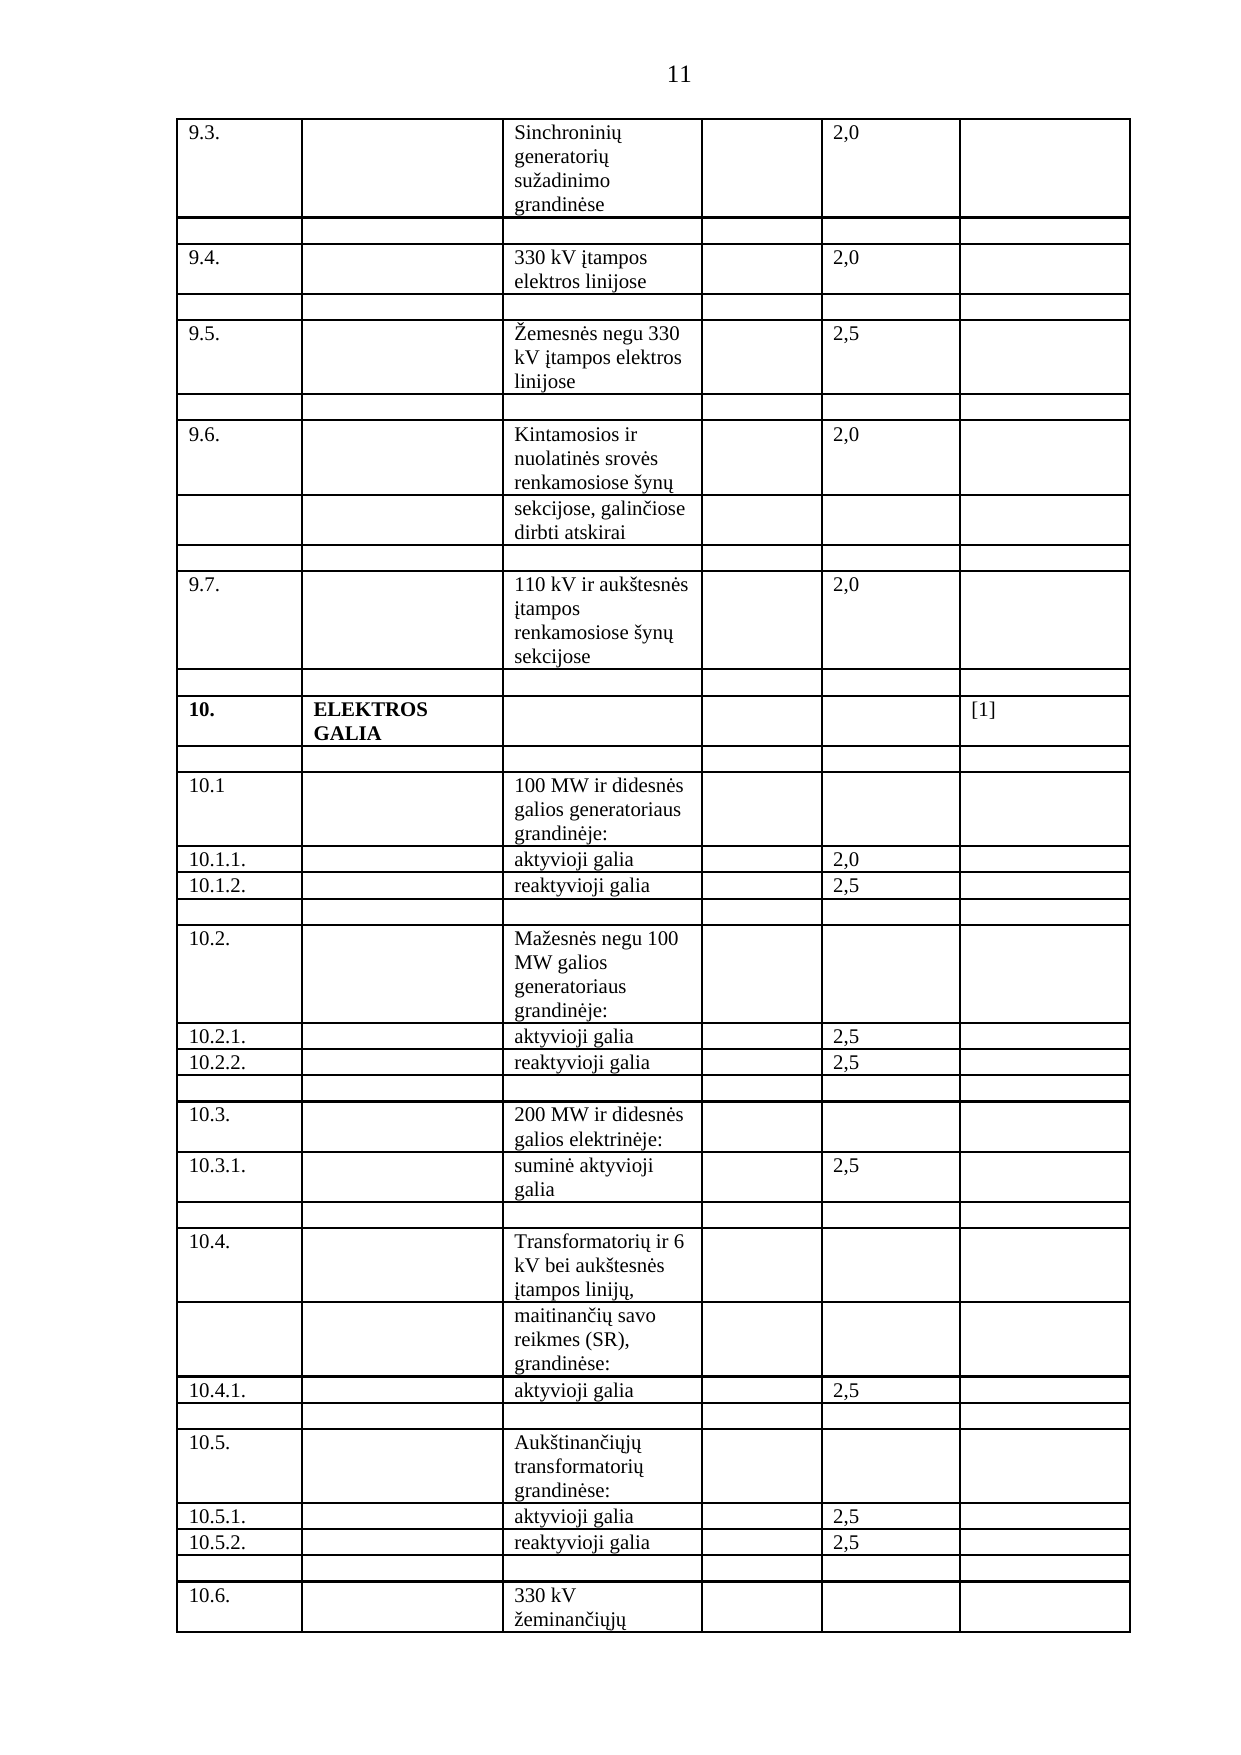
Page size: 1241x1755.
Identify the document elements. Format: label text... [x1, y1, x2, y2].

table_cell Aukštinančiųjų transformatorių grandinėse: [504, 1430, 701, 1502]
table_cell 2,5 [823, 321, 959, 393]
table_cell [303, 572, 502, 668]
table_cell [961, 1024, 1129, 1048]
table_cell [504, 697, 701, 745]
table_cell [178, 747, 301, 771]
table_cell [703, 1504, 821, 1528]
table_cell [961, 219, 1129, 243]
table_cell [303, 219, 502, 243]
table_cell 2,0 [823, 847, 959, 871]
table_cell [961, 120, 1129, 216]
table_cell [703, 1378, 821, 1402]
table_cell [1131, 1022, 1181, 1048]
table_cell 10.4.1. [178, 1378, 301, 1402]
table_cell [1131, 494, 1181, 544]
table_cell [504, 1556, 701, 1580]
table_cell [1131, 393, 1181, 419]
table_cell [703, 926, 821, 1022]
table_cell [178, 1203, 301, 1227]
table_cell [303, 926, 502, 1022]
table_cell [703, 1203, 821, 1227]
table_cell aktyvioji galia [504, 1504, 701, 1528]
table_cell [504, 295, 701, 319]
table_cell [1] [961, 697, 1129, 745]
table_cell reaktyvioji galia [504, 1050, 701, 1074]
table_cell [703, 1404, 821, 1428]
table_cell [178, 1556, 301, 1580]
table_cell [961, 496, 1129, 544]
table_cell [823, 1556, 959, 1580]
table_cell [303, 1430, 502, 1502]
table_cell [178, 496, 301, 544]
table_cell [961, 926, 1129, 1022]
table_cell [823, 747, 959, 771]
table_cell [1131, 419, 1181, 494]
table_cell [504, 395, 701, 419]
table_cell [303, 120, 502, 216]
table_cell [1131, 1100, 1181, 1151]
table_cell [703, 1050, 821, 1074]
table_cell [1131, 1048, 1181, 1074]
table_cell [703, 873, 821, 897]
table_cell [1131, 293, 1181, 319]
table_cell [303, 421, 502, 494]
table_cell [178, 1404, 301, 1428]
table_cell 2,0 [823, 120, 959, 216]
table_cell [703, 245, 821, 293]
table_cell 9.6. [178, 421, 301, 494]
table_cell [961, 900, 1129, 923]
table_cell 10.6. [178, 1583, 301, 1631]
table_cell [823, 773, 959, 845]
table_cell 100 MW ir didesnės galios generatoriaus grandinėje: [504, 773, 701, 845]
table_cell 330 kV žeminančiųjų [504, 1583, 701, 1631]
table_cell [303, 1076, 502, 1100]
table_cell [703, 747, 821, 771]
table_cell [703, 572, 821, 668]
table_cell [1131, 668, 1181, 694]
table_cell [961, 1378, 1129, 1402]
table_cell [178, 1076, 301, 1100]
table_cell Sinchroninių generatorių sužadinimo grandinėse [504, 120, 701, 216]
table_cell [1131, 118, 1181, 216]
table_cell 9.7. [178, 572, 301, 668]
table_cell [1131, 1151, 1181, 1201]
table_cell [178, 546, 301, 570]
table_cell [178, 670, 301, 694]
table_cell [823, 1203, 959, 1227]
table_cell [961, 1556, 1129, 1580]
table_cell [961, 1404, 1129, 1428]
table_cell [1131, 544, 1181, 570]
table_cell [703, 295, 821, 319]
table_cell [961, 421, 1129, 494]
table_cell [178, 900, 301, 923]
table_cell [303, 1404, 502, 1428]
table_cell [1131, 1428, 1181, 1502]
table_cell [703, 1229, 821, 1301]
table_cell [303, 1050, 502, 1074]
table_cell [703, 421, 821, 494]
table_cell 2,5 [823, 1024, 959, 1048]
table_cell [703, 847, 821, 871]
table_cell [703, 1583, 821, 1631]
table_cell suminė aktyvioji galia [504, 1153, 701, 1201]
table_cell 2,5 [823, 1504, 959, 1528]
table_cell [303, 873, 502, 897]
table_cell [1131, 924, 1181, 1022]
table_cell [1131, 1402, 1181, 1428]
table_cell [823, 926, 959, 1022]
table_cell [303, 295, 502, 319]
table_cell 2,5 [823, 1050, 959, 1074]
table_cell [504, 219, 701, 243]
table_cell [823, 1076, 959, 1100]
table_cell [303, 1556, 502, 1580]
table_cell [823, 1229, 959, 1301]
table_cell [703, 1103, 821, 1151]
table_cell [504, 1203, 701, 1227]
table_cell 9.5. [178, 321, 301, 393]
table_cell [961, 1583, 1129, 1631]
table_cell [961, 1103, 1129, 1151]
table_cell 2,0 [823, 572, 959, 668]
table_cell [303, 245, 502, 293]
table_cell [703, 697, 821, 745]
table_cell [961, 747, 1129, 771]
table_cell [1131, 1375, 1181, 1402]
table_cell [823, 546, 959, 570]
table_cell [1131, 695, 1181, 745]
table_cell [823, 1303, 959, 1375]
table_cell 10. [178, 697, 301, 745]
table_cell [303, 1378, 502, 1402]
table_cell [303, 1229, 502, 1301]
table_cell 10.2.2. [178, 1050, 301, 1074]
table_cell reaktyvioji galia [504, 873, 701, 897]
table_cell [961, 572, 1129, 668]
table_cell [961, 295, 1129, 319]
table_cell [823, 1583, 959, 1631]
table_cell [823, 395, 959, 419]
table_cell [1131, 1528, 1181, 1554]
table_cell [961, 245, 1129, 293]
table_cell [303, 1024, 502, 1048]
table_cell 2,5 [823, 1153, 959, 1201]
table_cell [303, 1504, 502, 1528]
table_cell [303, 1153, 502, 1201]
table_cell [703, 546, 821, 570]
table_cell [961, 395, 1129, 419]
table_cell [178, 295, 301, 319]
table_cell [961, 1153, 1129, 1201]
table_cell [961, 1303, 1129, 1375]
table_cell [303, 900, 502, 923]
table_cell 10.3.1. [178, 1153, 301, 1201]
table_cell 10.2. [178, 926, 301, 1022]
table_cell [961, 546, 1129, 570]
table_cell [504, 670, 701, 694]
table_cell 10.1 [178, 773, 301, 845]
table_cell 9.4. [178, 245, 301, 293]
table_cell [504, 546, 701, 570]
table_cell [703, 670, 821, 694]
table_cell [961, 1430, 1129, 1502]
table_cell [703, 1556, 821, 1580]
table_cell 10.1.2. [178, 873, 301, 897]
table_cell [1131, 1301, 1181, 1375]
table_cell aktyvioji galia [504, 1024, 701, 1048]
table_cell [1131, 216, 1181, 243]
table_cell [703, 1076, 821, 1100]
table_cell reaktyvioji galia [504, 1530, 701, 1554]
table_cell [823, 670, 959, 694]
table_cell [178, 1303, 301, 1375]
table_cell 330 kV įtampos elektros linijose [504, 245, 701, 293]
table_cell [961, 1530, 1129, 1554]
table_cell 10.5.2. [178, 1530, 301, 1554]
table_cell [1131, 243, 1181, 293]
table_cell 2,0 [823, 245, 959, 293]
table_cell [961, 321, 1129, 393]
table_cell 2,0 [823, 421, 959, 494]
table_cell 110 kV ir aukštesnės įtampos renkamosiose šynų sekcijose [504, 572, 701, 668]
table_cell [703, 1153, 821, 1201]
table_cell [961, 1076, 1129, 1100]
table_cell [303, 546, 502, 570]
table_cell [303, 670, 502, 694]
table_cell [504, 1404, 701, 1428]
table_cell [703, 900, 821, 923]
table_cell [703, 1530, 821, 1554]
table_cell [703, 1024, 821, 1048]
table_cell [303, 496, 502, 544]
table_cell Mažesnės negu 100 MW galios generatoriaus grandinėje: [504, 926, 701, 1022]
table_cell [1131, 570, 1181, 668]
table_cell Kintamosios ir nuolatinės srovės renkamosiose šynų [504, 421, 701, 494]
table_cell [823, 295, 959, 319]
table_cell [703, 321, 821, 393]
table_cell 2,5 [823, 873, 959, 897]
table_cell [303, 1583, 502, 1631]
table_cell [823, 219, 959, 243]
table_cell Žemesnės negu 330 kV įtampos elektros linijose [504, 321, 701, 393]
table_cell [1131, 871, 1181, 897]
table_cell [303, 395, 502, 419]
table_cell [303, 847, 502, 871]
table_cell [1131, 771, 1181, 845]
table_cell [303, 1530, 502, 1554]
table_cell [1131, 319, 1181, 393]
table_cell [823, 1404, 959, 1428]
table_cell 10.1.1. [178, 847, 301, 871]
table_cell 2,5 [823, 1530, 959, 1554]
table_cell [1131, 1580, 1181, 1631]
table_cell sekcijose, galinčiose dirbti atskirai [504, 496, 701, 544]
table_cell 2,5 [823, 1378, 959, 1402]
table_cell [178, 395, 301, 419]
table_cell [703, 1430, 821, 1502]
table_cell [823, 1103, 959, 1151]
table_cell aktyvioji galia [504, 847, 701, 871]
table_cell [303, 1203, 502, 1227]
table_cell [1131, 845, 1181, 871]
table_cell [961, 1050, 1129, 1074]
table_cell aktyvioji galia [504, 1378, 701, 1402]
table_cell [961, 847, 1129, 871]
table_cell 9.3. [178, 120, 301, 216]
table_cell ELEKTROS GALIA [303, 697, 502, 745]
table_cell [1131, 745, 1181, 771]
table_cell [303, 1303, 502, 1375]
table_cell [961, 1229, 1129, 1301]
table_cell [823, 697, 959, 745]
table_cell [1131, 898, 1181, 923]
table_cell [178, 219, 301, 243]
table_cell [961, 873, 1129, 897]
table_cell [823, 900, 959, 923]
table_cell [303, 773, 502, 845]
table_cell [504, 1076, 701, 1100]
table_cell [1131, 1074, 1181, 1100]
table_cell 10.2.1. [178, 1024, 301, 1048]
table_cell [1131, 1502, 1181, 1528]
table_cell [1131, 1554, 1181, 1580]
table_cell 200 MW ir didesnės galios elektrinėje: [504, 1103, 701, 1151]
table_cell [303, 747, 502, 771]
table_cell [1131, 1201, 1181, 1227]
table_cell [303, 1103, 502, 1151]
table_cell [703, 219, 821, 243]
table_cell 10.4. [178, 1229, 301, 1301]
table_cell [703, 773, 821, 845]
table_cell [504, 747, 701, 771]
table_cell [961, 1203, 1129, 1227]
table_cell maitinančių savo reikmes (SR), grandinėse: [504, 1303, 701, 1375]
table_cell [703, 1303, 821, 1375]
table_cell [823, 496, 959, 544]
table_cell [961, 773, 1129, 845]
table_cell Transformatorių ir 6 kV bei aukštesnės įtampos linijų, [504, 1229, 701, 1301]
table_cell [703, 496, 821, 544]
table_cell [303, 321, 502, 393]
table_cell [961, 670, 1129, 694]
table_cell [703, 120, 821, 216]
table_cell 10.5.1. [178, 1504, 301, 1528]
table_cell [703, 395, 821, 419]
table_cell [961, 1504, 1129, 1528]
table_cell [823, 1430, 959, 1502]
table_cell 10.5. [178, 1430, 301, 1502]
table_cell [504, 900, 701, 923]
table_cell [1131, 1227, 1181, 1301]
table_cell 10.3. [178, 1103, 301, 1151]
